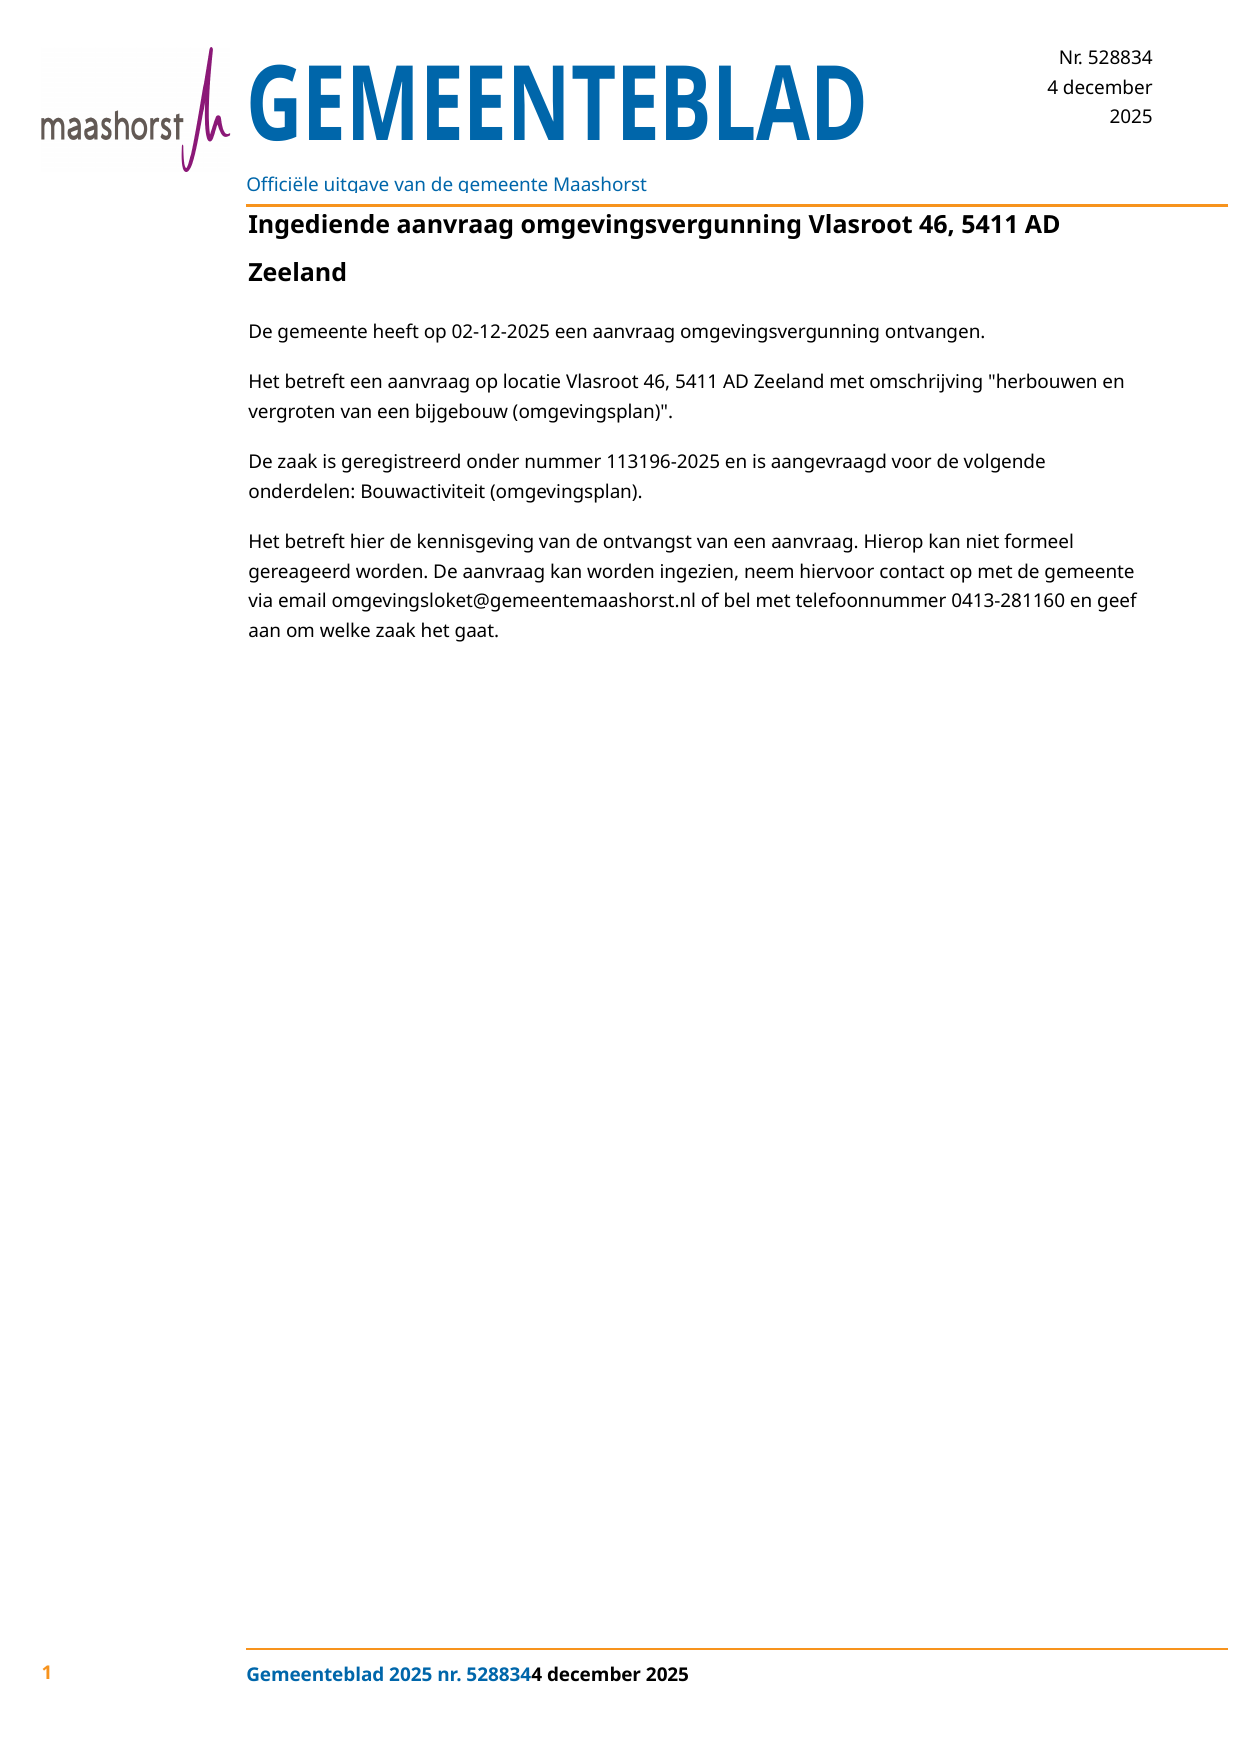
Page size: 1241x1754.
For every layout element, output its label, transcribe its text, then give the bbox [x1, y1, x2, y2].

text De zaak is geregistreerd onder nummer 113196-2025 en is aangevraagd voor de volgende onderdelen: Bouwactiviteit (omgevingsplan). [248, 448, 1152, 504]
text Het betreft hier de kennisgeving van de ontvangst van een aanvraag. Hierop kan niet formeel gereageerd worden. De aanvraag kan worden ingezien, neem hiervoor contact op met de gemeente via email omgevingsloket@gemeentemaashorst.nl of bel met telefoonnummer 0413-281160 en geef aan om welke zaak het gaat. [248, 528, 1152, 643]
picture [41, 47, 231, 172]
text Het betreft een aanvraag op locatie Vlasroot 46, 5411 AD Zeeland met omschrijving "herbouwen en vergroten van een bijgebouw (omgevingsplan)". [248, 368, 1152, 424]
text Ingediende aanvraag omgevingsvergunning Vlasroot 46, 5411 AD Zeeland [248, 207, 1152, 288]
text De gemeente heeft op 02-12-2025 een aanvraag omgevingsvergunning ontvangen. [248, 318, 1152, 344]
